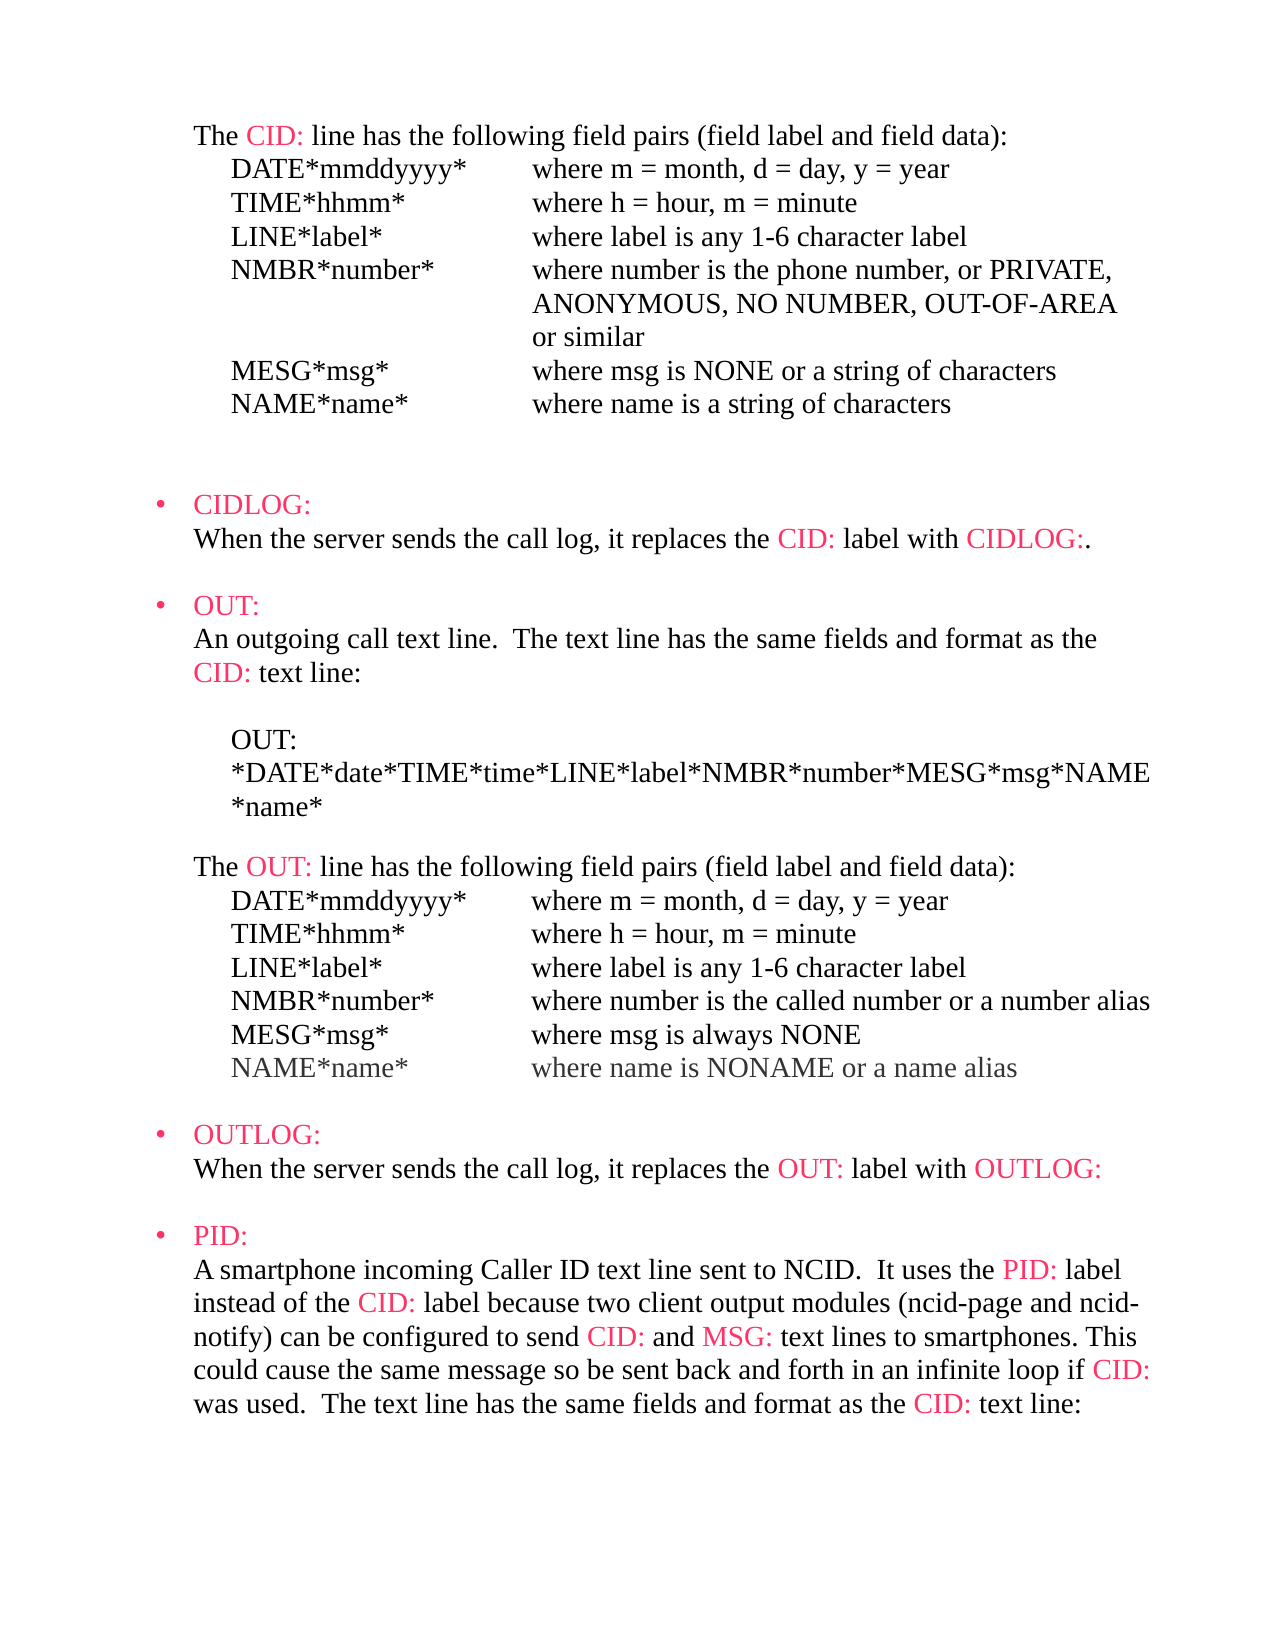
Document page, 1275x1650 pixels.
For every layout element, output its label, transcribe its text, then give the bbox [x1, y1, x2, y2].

list A smartphone incoming Caller ID text line sent to NCID. It uses the PID: label instead of the CID: label because two client output modules (ncid-page and ncid-notify) can be configured to send CID: and MSG: text lines to smartphones. This could cause the same message so be sent back and forth in an infinite loop if CID: was used. The text line has the same fields and format as the CID: text line: [156, 1252, 1157, 1419]
list The OUT: line has the following field pairs (field label and field data): [156, 849, 1157, 883]
table_cell NAME*name* [118, 1050, 494, 1084]
table_cell where label is any 1-6 character label [495, 950, 1275, 983]
table_cell NAME*name* [118, 386, 494, 420]
table_cell where h = hour, m = minute [495, 916, 1275, 950]
table_cell MESG*msg* [118, 1017, 494, 1050]
table_cell where h = hour, m = minute [494, 185, 1275, 219]
table_cell where name is NONAME or a name alias [495, 1050, 1275, 1084]
table_header where m = month, d = day, y = year [495, 883, 1275, 916]
list OUT: *DATE*date*TIME*time*LINE*label*NMBR*number*MESG*msg*NAME*name* [193, 722, 1157, 823]
table_cell TIME*hhmm* [118, 185, 494, 219]
list PID: [156, 1218, 1157, 1252]
list OUT: [156, 588, 1157, 621]
table_cell LINE*label* [118, 219, 494, 252]
table_cell NMBR*number* [118, 252, 494, 353]
table_cell where msg is NONE or a string of characters [494, 353, 1275, 386]
list When the server sends the call log, it replaces the CID: label with CIDLOG:. [156, 521, 1157, 554]
list OUTLOG: [156, 1117, 1157, 1151]
table_header DATE*mmddyyyy* [118, 152, 494, 185]
table_cell NMBR*number* [118, 983, 494, 1017]
list The CID: line has the following field pairs (field label and field data): [156, 118, 1157, 152]
table_cell where label is any 1-6 character label [494, 219, 1275, 252]
table_cell where msg is always NONE [495, 1017, 1275, 1050]
list When the server sends the call log, it replaces the OUT: label with OUTLOG: [156, 1151, 1157, 1184]
table_cell where number is the phone number, or PRIVATE, ANONYMOUS, NO NUMBER, OUT-OF-AREA or similar [494, 252, 1275, 353]
table_cell MESG*msg* [118, 353, 494, 386]
table_cell LINE*label* [118, 950, 494, 983]
table_cell where number is the called number or a number alias [495, 983, 1275, 1017]
table_cell where name is a string of characters [494, 386, 1275, 420]
list An outgoing call text line. The text line has the same fields and format as the CID: text line: [156, 621, 1157, 688]
table_header where m = month, d = day, y = year [494, 152, 1275, 185]
table_cell TIME*hhmm* [118, 916, 494, 950]
table_header DATE*mmddyyyy* [118, 883, 494, 916]
list CIDLOG: [156, 487, 1157, 521]
